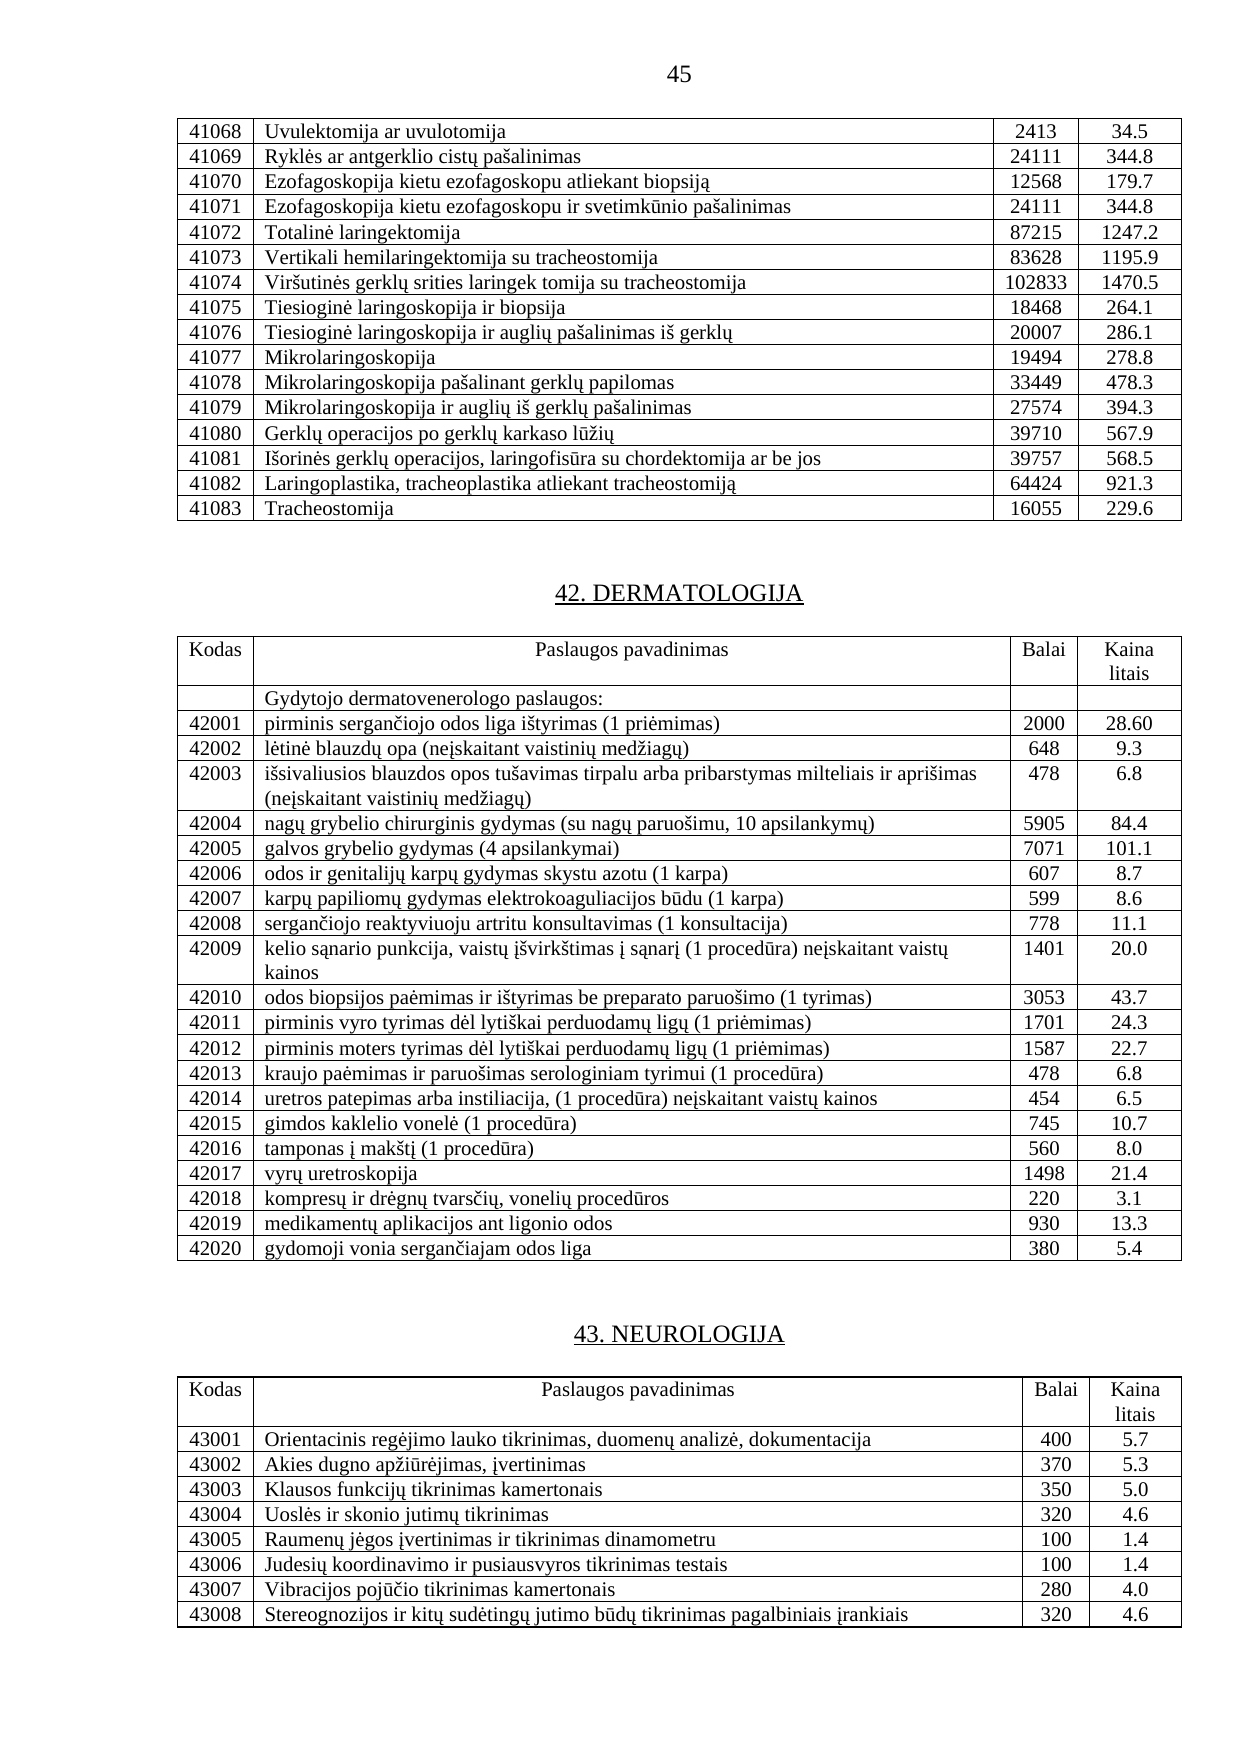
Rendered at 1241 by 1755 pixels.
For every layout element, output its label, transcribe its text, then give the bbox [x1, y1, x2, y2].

table_cell 3053 [1011, 985, 1077, 1009]
table_cell karpų papiliomų gydymas elektrokoaguliacijos būdu (1 karpa) [254, 886, 1010, 910]
table_cell 400 [1023, 1427, 1089, 1451]
table_cell 41082 [178, 471, 253, 495]
table_header Kaina litais [1090, 1378, 1181, 1426]
table_cell Akies dugno apžiūrėjimas, įvertinimas [254, 1452, 1022, 1476]
table_cell kompresų ir drėgnų tvarsčių, vonelių procedūros [254, 1186, 1010, 1210]
table_cell 100 [1023, 1527, 1089, 1551]
table_cell 41068 [178, 119, 253, 143]
table_cell 42017 [178, 1161, 253, 1185]
table_cell 100 [1023, 1552, 1089, 1576]
table_cell 4.6 [1090, 1502, 1181, 1526]
table_cell Mikrolaringoskopija pašalinant gerklų papilomas [254, 370, 993, 394]
table_header Kodas [178, 1378, 253, 1426]
table_cell 18468 [994, 295, 1078, 319]
table_cell 179.7 [1079, 169, 1181, 193]
table_cell Uoslės ir skonio jutimų tikrinimas [254, 1502, 1022, 1526]
table_cell 21.4 [1078, 1161, 1181, 1185]
table_cell 43007 [178, 1577, 253, 1601]
text 42. DERMATOLOGIJA [177, 578, 1181, 607]
table_cell pirminis vyro tyrimas dėl lytiškai perduodamų ligų (1 priėmimas) [254, 1010, 1010, 1034]
table_cell lėtinė blauzdų opa (neįskaitant vaistinių medžiagų) [254, 736, 1010, 760]
table_cell 1.4 [1090, 1552, 1181, 1576]
table_cell 34.5 [1079, 119, 1181, 143]
table_cell 1247.2 [1079, 220, 1181, 244]
table_cell 41069 [178, 144, 253, 168]
table_cell 8.6 [1078, 886, 1181, 910]
table_cell 10.7 [1078, 1111, 1181, 1135]
table_cell 350 [1023, 1477, 1089, 1501]
table_cell 41073 [178, 245, 253, 269]
table_cell uretros patepimas arba instiliacija, (1 procedūra) neįskaitant vaistų kainos [254, 1086, 1010, 1110]
table_cell 4.0 [1090, 1577, 1181, 1601]
table_cell išsivaliusios blauzdos opos tušavimas tirpalu arba pribarstymas milteliais ir aprišimas (neįskaitant vaistinių medžiagų) [254, 761, 1010, 809]
table_cell 5.4 [1078, 1236, 1181, 1260]
table_cell 42012 [178, 1035, 253, 1059]
table_cell Uvulektomija ar uvulotomija [254, 119, 993, 143]
table_cell 4.6 [1090, 1602, 1181, 1626]
table_cell sergančiojo reaktyviuoju artritu konsultavimas (1 konsultacija) [254, 911, 1010, 935]
table_cell Klausos funkcijų tikrinimas kamertonais [254, 1477, 1022, 1501]
table_cell 42008 [178, 911, 253, 935]
table_cell 20.0 [1078, 936, 1181, 984]
table_cell 478.3 [1079, 370, 1181, 394]
table_cell 42016 [178, 1136, 253, 1160]
table_cell 778 [1011, 911, 1077, 935]
table_cell Mikrolaringoskopija [254, 345, 993, 369]
table_cell 83628 [994, 245, 1078, 269]
table_cell Tracheostomija [254, 496, 993, 520]
table_cell 24111 [994, 195, 1078, 218]
table_cell 28.60 [1078, 711, 1181, 735]
table_cell 42007 [178, 886, 253, 910]
table_cell 394.3 [1079, 395, 1181, 419]
table_cell 39757 [994, 446, 1078, 469]
table_cell 33449 [994, 370, 1078, 394]
table_cell Ryklės ar antgerklio cistų pašalinimas [254, 144, 993, 168]
table_cell Judesių koordinavimo ir pusiausvyros tikrinimas testais [254, 1552, 1022, 1576]
table_cell Tiesioginė laringoskopija ir biopsija [254, 295, 993, 319]
table_cell 607 [1011, 861, 1077, 885]
table_cell 454 [1011, 1086, 1077, 1110]
table_cell Išorinės gerklų operacijos, laringofisūra su chordektomija ar be jos [254, 446, 993, 469]
table_header Balai [1023, 1378, 1089, 1426]
table_cell 24.3 [1078, 1010, 1181, 1034]
table_cell kraujo paėmimas ir paruošimas serologiniam tyrimui (1 procedūra) [254, 1061, 1010, 1084]
table_header Paslaugos pavadinimas [254, 1378, 1022, 1426]
table_cell 560 [1011, 1136, 1077, 1160]
table_cell Viršutinės gerklų srities laringek tomija su tracheostomija [254, 270, 993, 294]
table_cell 27574 [994, 395, 1078, 419]
table_cell 286.1 [1079, 320, 1181, 344]
table_cell 1701 [1011, 1010, 1077, 1034]
table_cell Vibracijos pojūčio tikrinimas kamertonais [254, 1577, 1022, 1601]
table_cell 264.1 [1079, 295, 1181, 319]
table_cell [1078, 686, 1181, 710]
table_cell 42010 [178, 985, 253, 1009]
table_cell 87215 [994, 220, 1078, 244]
table_header Paslaugos pavadinimas [254, 637, 1010, 685]
table_header Kodas [178, 637, 253, 685]
table_cell 42011 [178, 1010, 253, 1034]
table_cell 568.5 [1079, 446, 1181, 469]
table_cell 42006 [178, 861, 253, 885]
table_cell 280 [1023, 1577, 1089, 1601]
table_cell Orientacinis regėjimo lauko tikrinimas, duomenų analizė, dokumentacija [254, 1427, 1022, 1451]
table_cell 42015 [178, 1111, 253, 1135]
table_cell pirminis moters tyrimas dėl lytiškai perduodamų ligų (1 priėmimas) [254, 1035, 1010, 1059]
table_cell 42009 [178, 936, 253, 984]
table_cell 41071 [178, 195, 253, 218]
table_cell 42019 [178, 1211, 253, 1235]
table_cell 43002 [178, 1452, 253, 1476]
table_cell Vertikali hemilaringektomija su tracheostomija [254, 245, 993, 269]
table_cell Gydytojo dermatovenerologo paslaugos: [254, 686, 1010, 710]
table_cell [178, 686, 253, 710]
table_cell Tiesioginė laringoskopija ir auglių pašalinimas iš gerklų [254, 320, 993, 344]
table_cell 1470.5 [1079, 270, 1181, 294]
table_cell 229.6 [1079, 496, 1181, 520]
table_cell 320 [1023, 1602, 1089, 1626]
table_cell Laringoplastika, tracheoplastika atliekant tracheostomiją [254, 471, 993, 495]
table_cell 41081 [178, 446, 253, 469]
table_cell 7071 [1011, 836, 1077, 860]
table_cell 41079 [178, 395, 253, 419]
table_cell 41072 [178, 220, 253, 244]
table_cell 478 [1011, 761, 1077, 809]
table_cell 8.7 [1078, 861, 1181, 885]
table_cell 6.8 [1078, 761, 1181, 809]
table_cell 64424 [994, 471, 1078, 495]
table_cell 41083 [178, 496, 253, 520]
table_cell 20007 [994, 320, 1078, 344]
table_cell 43001 [178, 1427, 253, 1451]
table_cell vyrų uretroskopija [254, 1161, 1010, 1185]
table_cell 1.4 [1090, 1527, 1181, 1551]
table_cell Ezofagoskopija kietu ezofagoskopu atliekant biopsiją [254, 169, 993, 193]
table_cell 930 [1011, 1211, 1077, 1235]
table_cell Gerklų operacijos po gerklų karkaso lūžių [254, 420, 993, 444]
table_cell Stereognozijos ir kitų sudėtingų jutimo būdų tikrinimas pagalbiniais įrankiais [254, 1602, 1022, 1626]
table_cell 220 [1011, 1186, 1077, 1210]
table_cell 43004 [178, 1502, 253, 1526]
table_cell 2000 [1011, 711, 1077, 735]
table_cell 101.1 [1078, 836, 1181, 860]
table_cell 41075 [178, 295, 253, 319]
table_cell 2413 [994, 119, 1078, 143]
table_cell 43008 [178, 1602, 253, 1626]
table_cell 5.0 [1090, 1477, 1181, 1501]
table_cell 599 [1011, 886, 1077, 910]
table_cell 24111 [994, 144, 1078, 168]
table_cell 39710 [994, 420, 1078, 444]
table_cell 6.5 [1078, 1086, 1181, 1110]
table_cell Mikrolaringoskopija ir auglių iš gerklų pašalinimas [254, 395, 993, 419]
table_cell 344.8 [1079, 195, 1181, 218]
table_cell 43005 [178, 1527, 253, 1551]
table_cell 6.8 [1078, 1061, 1181, 1084]
table_cell 43003 [178, 1477, 253, 1501]
table_cell 42013 [178, 1061, 253, 1084]
table_cell 278.8 [1079, 345, 1181, 369]
table_cell Ezofagoskopija kietu ezofagoskopu ir svetimkūnio pašalinimas [254, 195, 993, 218]
table_cell 13.3 [1078, 1211, 1181, 1235]
table_cell 478 [1011, 1061, 1077, 1084]
table_cell 5.3 [1090, 1452, 1181, 1476]
table_cell gydomoji vonia sergančiajam odos liga [254, 1236, 1010, 1260]
table_cell 42001 [178, 711, 253, 735]
table_cell 43.7 [1078, 985, 1181, 1009]
table_cell 648 [1011, 736, 1077, 760]
table_cell 370 [1023, 1452, 1089, 1476]
table_cell 41070 [178, 169, 253, 193]
table_cell 41074 [178, 270, 253, 294]
table_cell kelio sąnario punkcija, vaistų įšvirkštimas į sąnarį (1 procedūra) neįskaitant vaistų kainos [254, 936, 1010, 984]
table_cell tamponas į makštį (1 procedūra) [254, 1136, 1010, 1160]
table_cell 41077 [178, 345, 253, 369]
table_cell Raumenų jėgos įvertinimas ir tikrinimas dinamometru [254, 1527, 1022, 1551]
table_header Kaina litais [1078, 637, 1181, 685]
table_cell 41080 [178, 420, 253, 444]
table_header Balai [1011, 637, 1077, 685]
table_cell 1401 [1011, 936, 1077, 984]
table_cell 42014 [178, 1086, 253, 1110]
table_cell 1587 [1011, 1035, 1077, 1059]
table_cell 19494 [994, 345, 1078, 369]
table_cell medikamentų aplikacijos ant ligonio odos [254, 1211, 1010, 1235]
table_cell 8.0 [1078, 1136, 1181, 1160]
table_cell 41078 [178, 370, 253, 394]
table_cell gimdos kaklelio vonelė (1 procedūra) [254, 1111, 1010, 1135]
table_cell 1498 [1011, 1161, 1077, 1185]
table_cell 42004 [178, 811, 253, 834]
table_cell 745 [1011, 1111, 1077, 1135]
table_cell 567.9 [1079, 420, 1181, 444]
table_cell 16055 [994, 496, 1078, 520]
table_cell 42020 [178, 1236, 253, 1260]
table_cell 320 [1023, 1502, 1089, 1526]
table_cell 43006 [178, 1552, 253, 1576]
table_cell 41076 [178, 320, 253, 344]
text 43. NEUROLOGIJA [177, 1319, 1181, 1348]
table_cell nagų grybelio chirurginis gydymas (su nagų paruošimu, 10 apsilankymų) [254, 811, 1010, 834]
table_cell 42002 [178, 736, 253, 760]
table_cell 11.1 [1078, 911, 1181, 935]
table_cell 42005 [178, 836, 253, 860]
table_cell 5905 [1011, 811, 1077, 834]
table_cell 84.4 [1078, 811, 1181, 834]
table_cell 22.7 [1078, 1035, 1181, 1059]
table_cell [1011, 686, 1077, 710]
table_cell 12568 [994, 169, 1078, 193]
table_cell odos biopsijos paėmimas ir ištyrimas be preparato paruošimo (1 tyrimas) [254, 985, 1010, 1009]
table_cell Totalinė laringektomija [254, 220, 993, 244]
table_cell 344.8 [1079, 144, 1181, 168]
table_cell odos ir genitalijų karpų gydymas skystu azotu (1 karpa) [254, 861, 1010, 885]
table_cell 42003 [178, 761, 253, 809]
table_cell 380 [1011, 1236, 1077, 1260]
table_cell pirminis sergančiojo odos liga ištyrimas (1 priėmimas) [254, 711, 1010, 735]
table_cell 5.7 [1090, 1427, 1181, 1451]
table_cell 9.3 [1078, 736, 1181, 760]
table_cell 102833 [994, 270, 1078, 294]
table_cell 42018 [178, 1186, 253, 1210]
table_cell 1195.9 [1079, 245, 1181, 269]
table_cell galvos grybelio gydymas (4 apsilankymai) [254, 836, 1010, 860]
table_cell 921.3 [1079, 471, 1181, 495]
table_cell 3.1 [1078, 1186, 1181, 1210]
